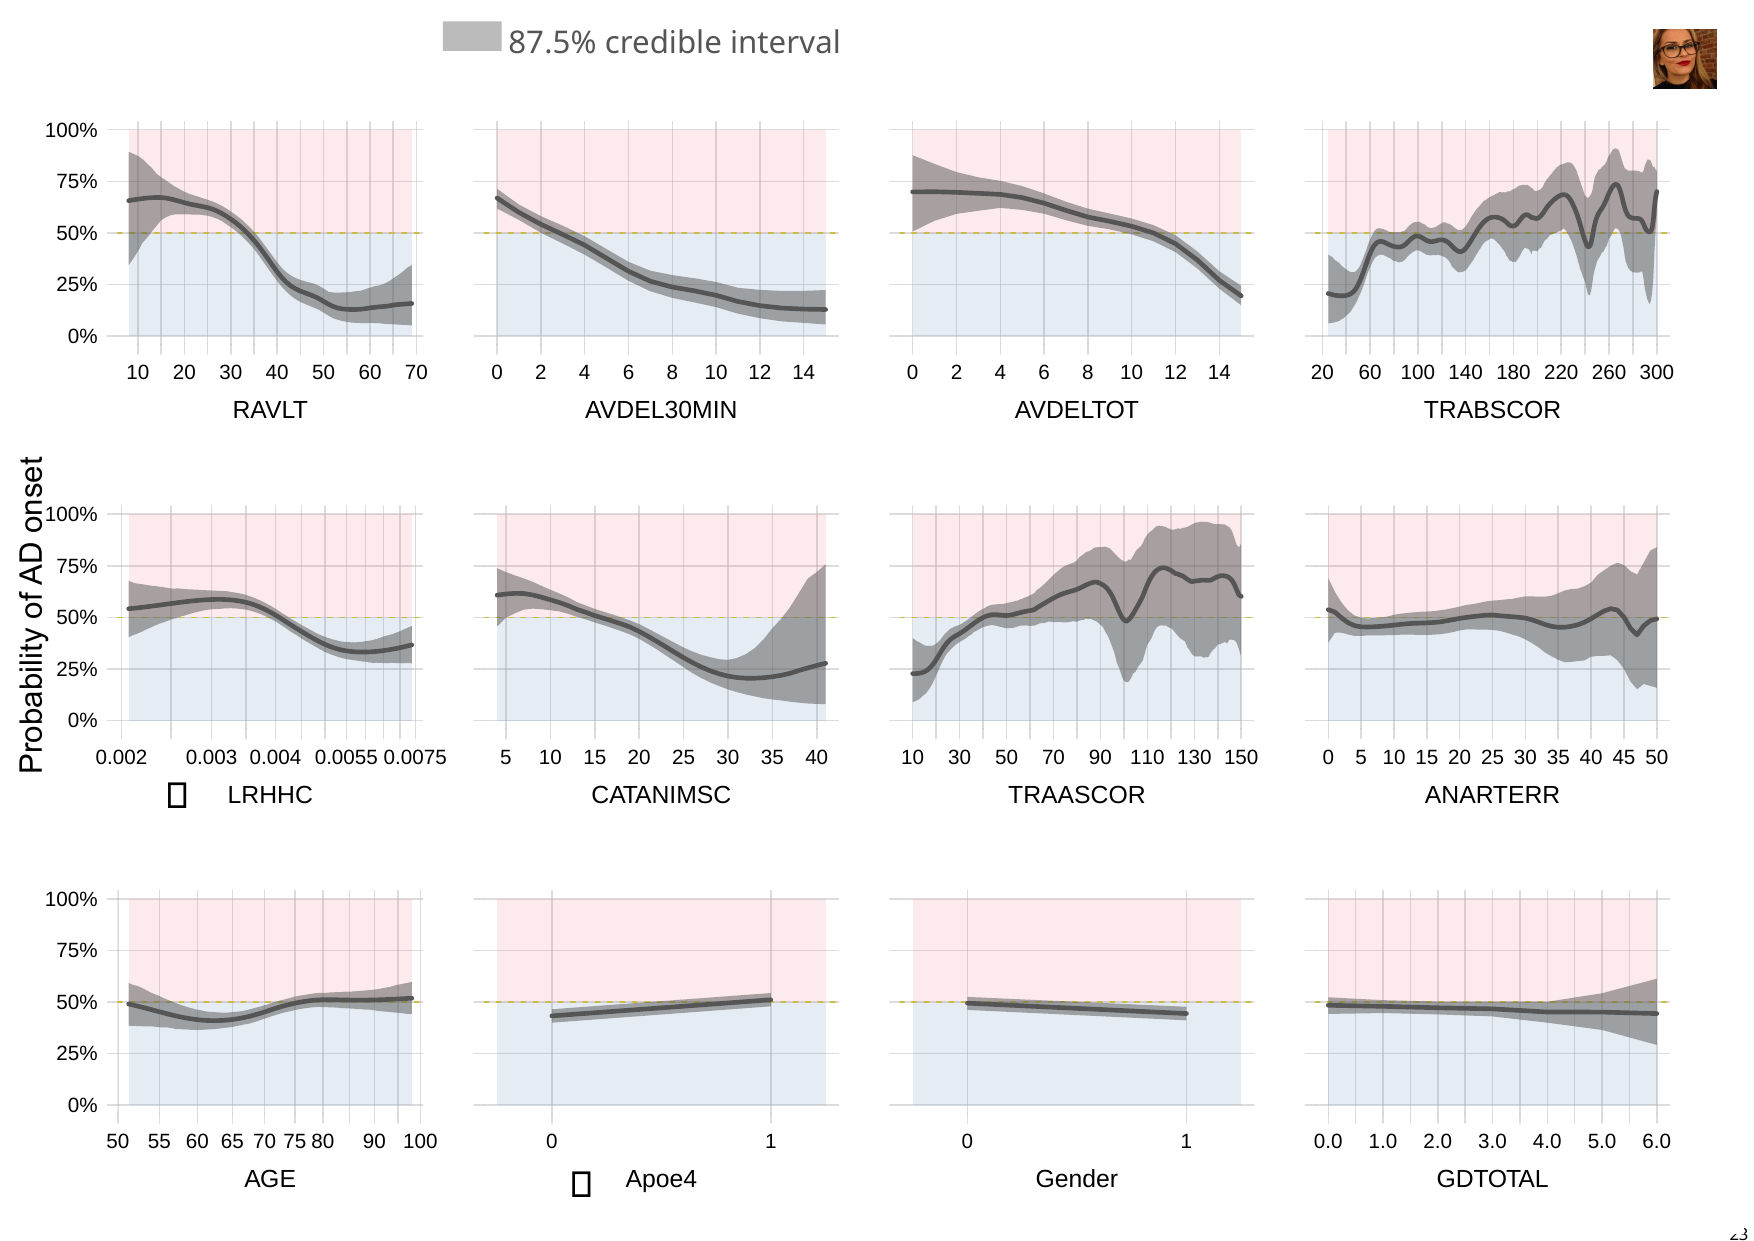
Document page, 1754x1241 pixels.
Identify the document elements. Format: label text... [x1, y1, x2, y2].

text_box 🧬 [554, 1150, 636, 1215]
text_box 🧠 [150, 760, 232, 826]
text_box Probability of AD onset [6, 441, 56, 790]
text_box [442, 21, 493, 51]
text_box 87.5% credible interval [493, 13, 834, 60]
picture [9, 6, 1745, 1234]
